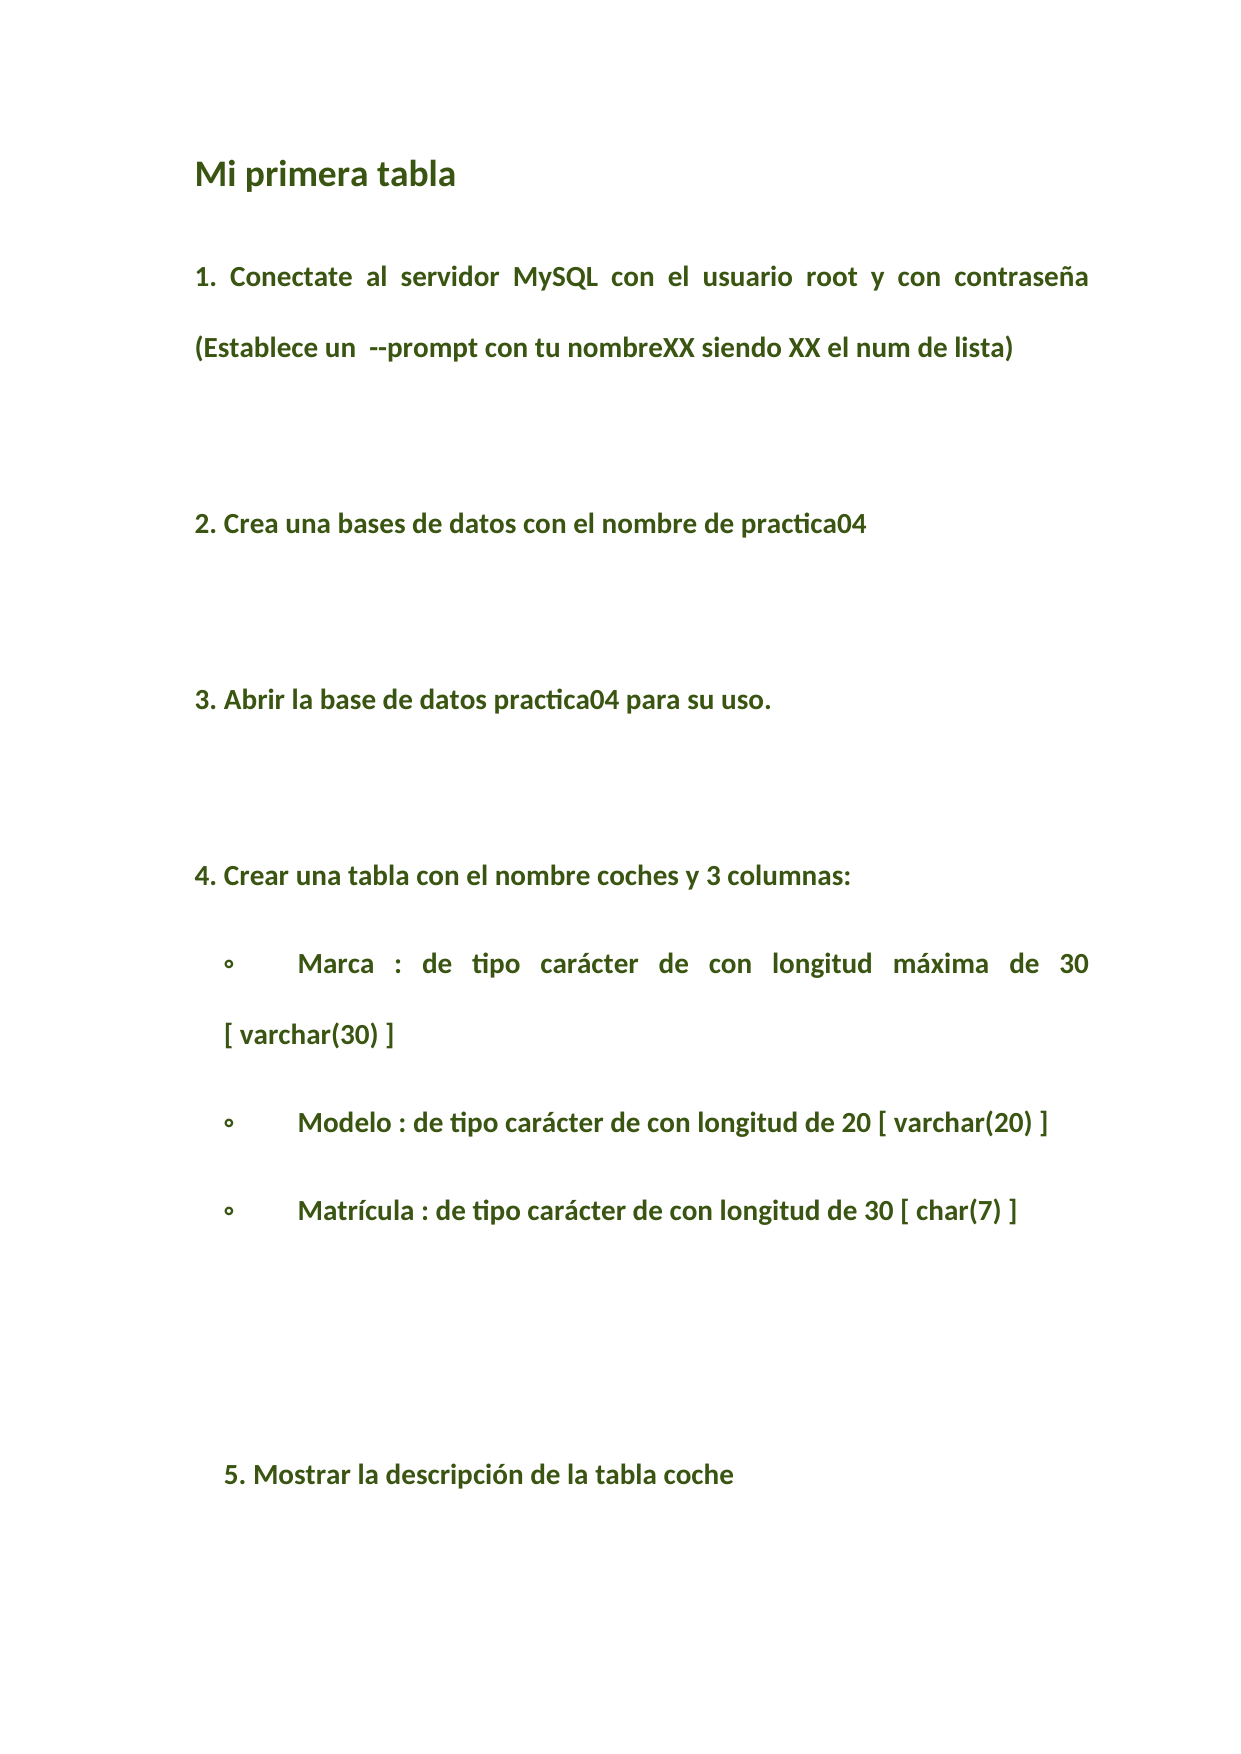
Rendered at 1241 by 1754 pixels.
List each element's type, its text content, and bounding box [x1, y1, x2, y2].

list 2. Crea una bases de datos con el nombre de practica04 [194, 505, 1090, 541]
list ◦ Modelo : de tipo carácter de con longitud de 20 [ varchar(20) ] [224, 1104, 1090, 1140]
list 1. Conectate al servidor MySQL con el usuario root y con contraseña (Establece un --prompt con tu nombreXX siendo XX el num de lista) [194, 258, 1090, 365]
text 5. Mostrar la descripción de la tabla coche [224, 1456, 1090, 1491]
list ◦ Marca : de tipo carácter de con longitud máxima de 30 [ varchar(30) ] [224, 945, 1090, 1052]
list Mi primera tabla [194, 150, 1090, 196]
list ◦ Matrícula : de tipo carácter de con longitud de 30 [ char(7) ] [224, 1192, 1090, 1228]
list 4. Crear una tabla con el nombre coches y 3 columnas: [194, 857, 1090, 893]
list 3. Abrir la base de datos practica04 para su uso. [194, 681, 1090, 717]
